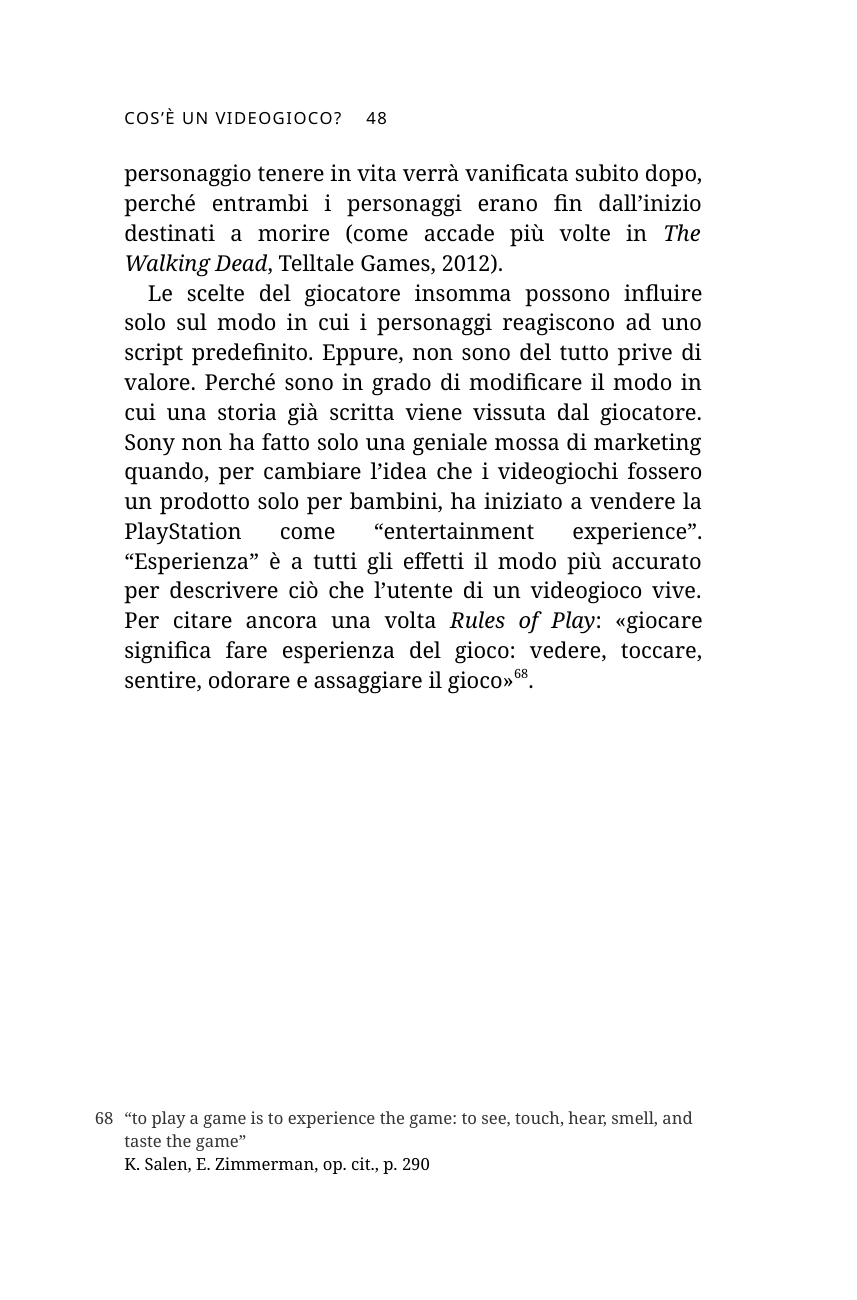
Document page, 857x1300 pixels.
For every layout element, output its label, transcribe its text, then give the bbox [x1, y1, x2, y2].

text personaggio tenere in vita verrà vanificata subito dopo, perché entrambi i personaggi erano fin dall’inizio destinati a morire (come accade più volte in The Walking Dead, Telltale Games, 2012). [124, 158, 703, 278]
text Le scelte del giocatore insomma possono influire solo sul modo in cui i personaggi reagiscono ad uno script predefinito. Eppure, non sono del tutto prive di valore. Perché sono in grado di modificare il modo in cui una storia già scritta viene vissuta dal giocatore. Sony non ha fatto solo una geniale mossa di marketing quando, per cambiare l’idea che i videogiochi fossero un prodotto solo per bambini, ha iniziato a vendere la PlayStation come “entertainment experience”. “Esperienza” è a tutti gli effetti il modo più accurato per descrivere ciò che l’utente di un videogioco vive. Per citare ancora una volta Rules of Play: «giocare significa fare esperienza del gioco: vedere, toccare, sentire, odorare e assaggiare il gioco». [124, 278, 703, 695]
text K. Salen, E. Zimmerman, op. cit., p. 290 [94, 1152, 703, 1175]
text “to play a game is to experience the game: to see, touch, hear, smell, and taste the game” [94, 1107, 703, 1152]
